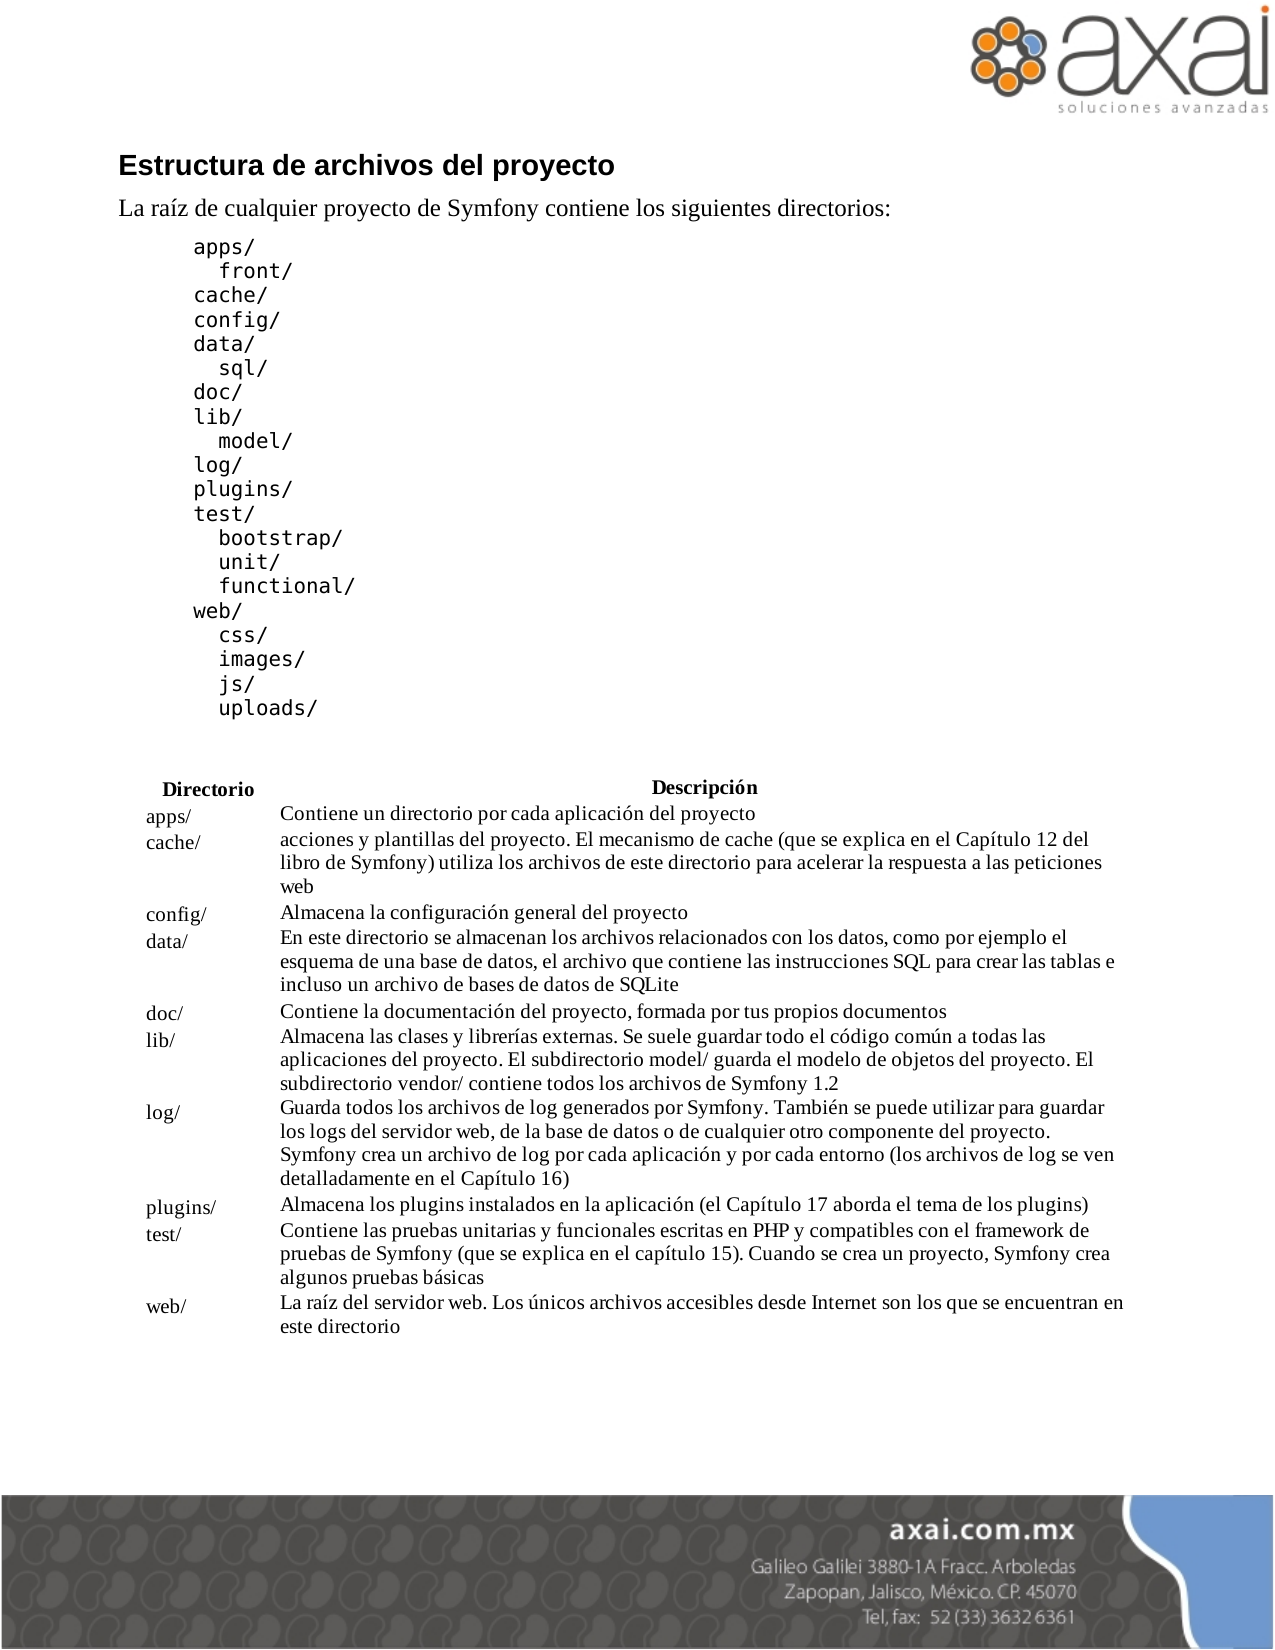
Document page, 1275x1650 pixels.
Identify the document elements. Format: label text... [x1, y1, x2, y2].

text config/ [193, 308, 1157, 332]
text uploads/ [193, 696, 1157, 720]
text js/ [193, 672, 1157, 696]
text plugins/ [193, 477, 1157, 502]
picture [968, 1, 1274, 118]
text front/ [193, 259, 1157, 283]
text functional/ [193, 574, 1157, 599]
text css/ [193, 623, 1157, 647]
text log/ [193, 453, 1157, 477]
picture [1, 1495, 1274, 1649]
text web/ [193, 599, 1157, 623]
subtitle Estructura de archivos del proyecto [118, 147, 1157, 181]
text cache/ [193, 283, 1157, 308]
text apps/ [193, 235, 1157, 259]
text doc/ [193, 380, 1157, 405]
text sql/ [193, 356, 1157, 380]
text data/ [193, 332, 1157, 356]
text test/ [193, 502, 1157, 526]
text model/ [193, 429, 1157, 453]
text lib/ [193, 405, 1157, 429]
text bootstrap/ [193, 526, 1157, 550]
text images/ [193, 647, 1157, 672]
text La raíz de cualquier proyecto de Symfony contiene los siguientes directorios: [118, 193, 1157, 222]
text unit/ [193, 550, 1157, 574]
